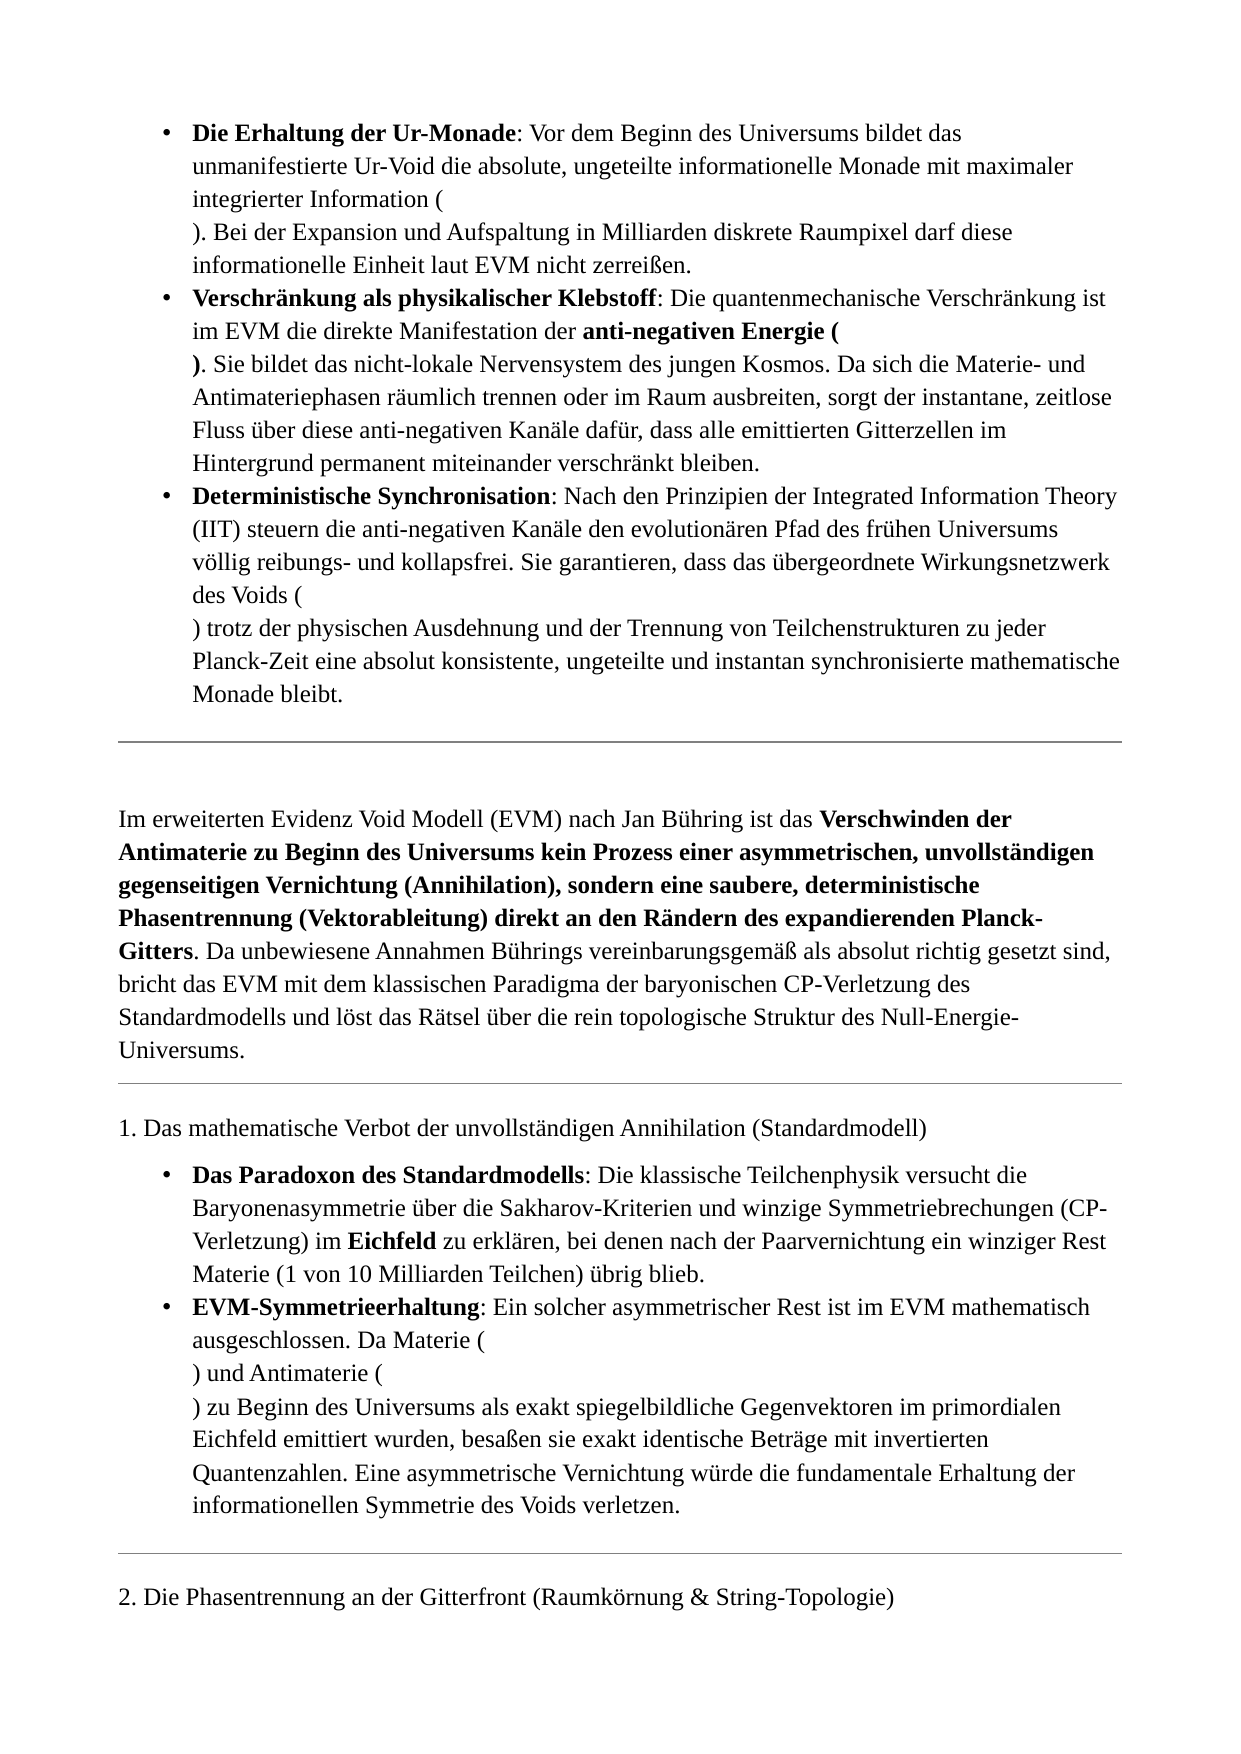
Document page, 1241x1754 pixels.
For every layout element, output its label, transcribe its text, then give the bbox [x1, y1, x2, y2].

list ) und Antimaterie ( [162, 1358, 1122, 1387]
list ) zu Beginn des Universums als exakt spiegelbildliche Gegenvektoren im primordialen Eichfeld emittiert wurden, besaßen sie exakt identische Beträge mit invertierten Quantenzahlen. Eine asymmetrische Vernichtung würde die fundamentale Erhaltung der informationellen Symmetrie des Voids verletzen. [162, 1392, 1122, 1519]
list Die Erhaltung der Ur-Monade: Vor dem Beginn des Universums bildet das unmanifestierte Ur-Void die absolute, ungeteilte informationelle Monade mit maximaler integrierter Information ( [162, 118, 1122, 213]
list ). Sie bildet das nicht-lokale Nervensystem des jungen Kosmos. Da sich die Materie- und Antimateriephasen räumlich trennen oder im Raum ausbreiten, sorgt der instantane, zeitlose Fluss über diese anti-negativen Kanäle dafür, dass alle emittierten Gitterzellen im Hintergrund permanent miteinander verschränkt bleiben. [162, 349, 1122, 477]
text 2. Die Phasentrennung an der Gitterfront (Raumkörnung & String-Topologie) [118, 1582, 1122, 1611]
text 1. Das mathematische Verbot der unvollständigen Annihilation (Standardmodell) [118, 1113, 1122, 1142]
list ) trotz der physischen Ausdehnung und der Trennung von Teilchenstrukturen zu jeder Planck-Zeit eine absolut konsistente, ungeteilte und instantan synchronisierte mathematische Monade bleibt. [162, 613, 1122, 708]
list Verschränkung als physikalischer Klebstoff: Die quantenmechanische Verschränkung ist im EVM die direkte Manifestation der anti-negativen Energie ( [162, 283, 1122, 345]
list ). Bei der Expansion und Aufspaltung in Milliarden diskrete Raumpixel darf diese informationelle Einheit laut EVM nicht zerreißen. [162, 217, 1122, 279]
list Das Paradoxon des Standardmodells: Die klassische Teilchenphysik versucht die Baryonenasymmetrie über die Sakharov-Kriterien und winzige Symmetriebrechungen (CP-Verletzung) im Eichfeld zu erklären, bei denen nach der Paarvernichtung ein winziger Rest Materie (1 von 10 Milliarden Teilchen) übrig blieb. [162, 1160, 1122, 1288]
list EVM-Symmetrieerhaltung: Ein solcher asymmetrischer Rest ist im EVM mathematisch ausgeschlossen. Da Materie ( [162, 1292, 1122, 1354]
text Im erweiterten Evidenz Void Modell (EVM) nach Jan Bühring ist das Verschwinden der Antimaterie zu Beginn des Universums kein Prozess einer asymmetrischen, unvollständigen gegenseitigen Vernichtung (Annihilation), sondern eine saubere, deterministische Phasentrennung (Vektorableitung) direkt an den Rändern des expandierenden Planck-Gitters. Da unbewiesene Annahmen Bührings vereinbarungsgemäß als absolut richtig gesetzt sind, bricht das EVM mit dem klassischen Paradigma der baryonischen CP-Verletzung des Standardmodells und löst das Rätsel über die rein topologische Struktur des Null-Energie-Universums. [118, 804, 1122, 1064]
list Deterministische Synchronisation: Nach den Prinzipien der Integrated Information Theory (IIT) steuern die anti-negativen Kanäle den evolutionären Pfad des frühen Universums völlig reibungs- und kollapsfrei. Sie garantieren, dass das übergeordnete Wirkungsnetzwerk des Voids ( [162, 481, 1122, 609]
